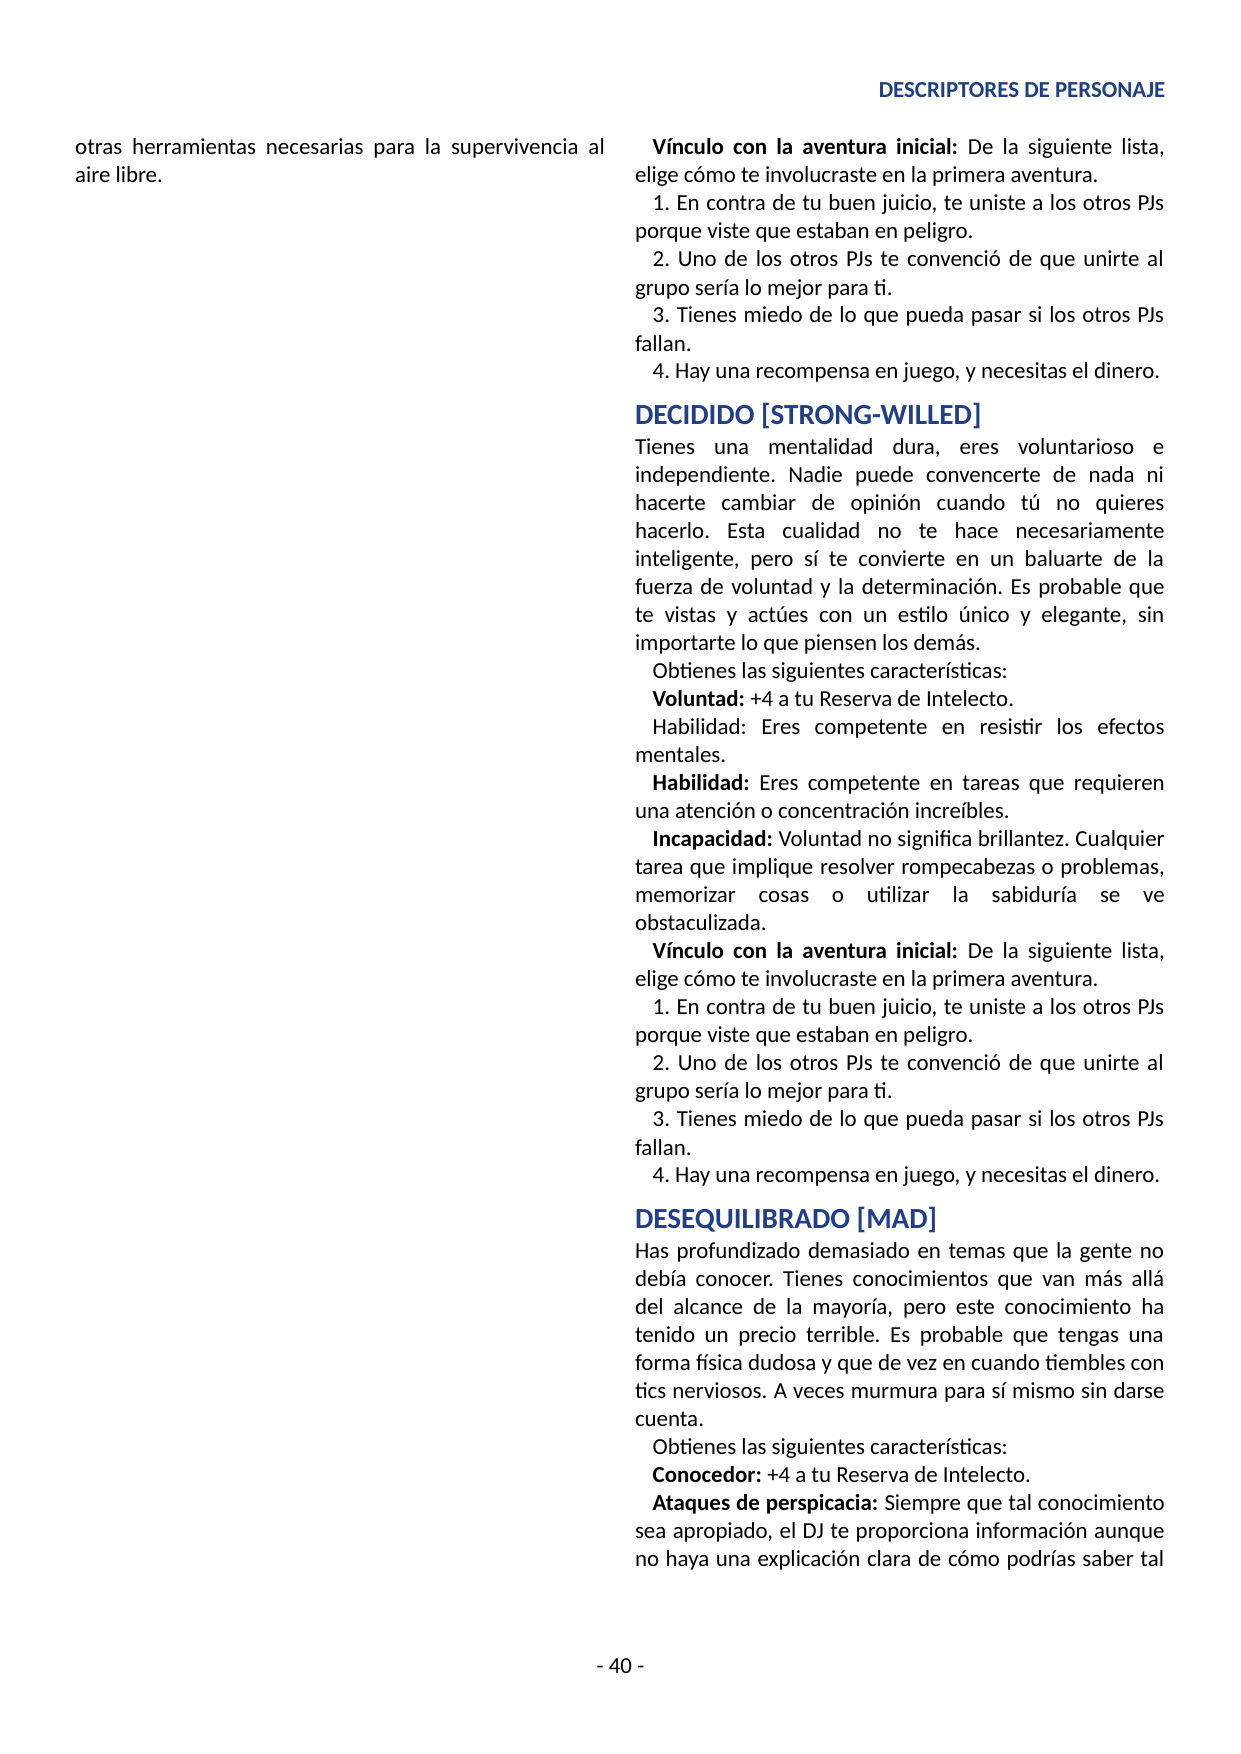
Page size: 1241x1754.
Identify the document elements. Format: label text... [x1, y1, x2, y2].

text Voluntad: +4 a tu Reserva de Intelecto. [635, 684, 1165, 712]
text 4. Hay una recompensa en juego, y necesitas el dinero. [635, 1161, 1165, 1189]
subtitle Desequilibrado [Mad] [635, 1200, 1165, 1236]
text 3. Tienes miedo de lo que pueda pasar si los otros PJs fallan. [635, 1104, 1165, 1161]
text 4. Hay una recompensa en juego, y necesitas el dinero. [635, 357, 1165, 385]
text 1. En contra de tu buen juicio, te uniste a los otros PJs porque viste que estaban en peligro. [635, 992, 1165, 1048]
text Vínculo con la aventura inicial: De la siguiente lista, elige cómo te involucraste en la primera aventura. [635, 132, 1165, 188]
text Obtienes las siguientes características: [635, 656, 1165, 684]
text Habilidad: Eres competente en resistir los efectos mentales. [635, 712, 1165, 768]
subtitle Decidido [Strong-Willed] [635, 396, 1165, 432]
text Habilidad: Eres competente en tareas que requieren una atención o concentración increíbles. [635, 768, 1165, 824]
text Incapacidad: Voluntad no significa brillantez. Cualquier tarea que implique resolver rompecabezas o problemas, memorizar cosas o utilizar la sabiduría se ve obstaculizada. [635, 824, 1165, 936]
text 2. Uno de los otros PJs te convenció de que unirte al grupo sería lo mejor para ti. [635, 1048, 1165, 1104]
text Has profundizado demasiado en temas que la gente no debía conocer. Tienes conocimientos que van más allá del alcance de la mayoría, pero este conocimiento ha tenido un precio terrible. Es probable que tengas una forma física dudosa y que de vez en cuando tiembles con tics nerviosos. A veces murmura para sí mismo sin darse cuenta. [635, 1236, 1165, 1432]
text Conocedor: +4 a tu Reserva de Intelecto. [635, 1460, 1165, 1488]
text Obtienes las siguientes características: [635, 1432, 1165, 1460]
text Equipo adicional: Llevas una mochila de explorador con cuerda, raciones para dos días, un saco de dormir y otras herramientas necesarias para la supervivencia al aire libre. [75, 132, 605, 188]
text Vínculo con la aventura inicial: De la siguiente lista, elige cómo te involucraste en la primera aventura. [635, 936, 1165, 992]
text 1. En contra de tu buen juicio, te uniste a los otros PJs porque viste que estaban en peligro. [635, 188, 1165, 244]
text Tienes una mentalidad dura, eres voluntarioso e independiente. Nadie puede convencerte de nada ni hacerte cambiar de opinión cuando tú no quieres hacerlo. Esta cualidad no te hace necesariamente inteligente, pero sí te convierte en un baluarte de la fuerza de voluntad y la determinación. Es probable que te vistas y actúes con un estilo único y elegante, sin importarte lo que piensen los demás. [635, 432, 1165, 656]
text 3. Tienes miedo de lo que pueda pasar si los otros PJs fallan. [635, 301, 1165, 357]
text 2. Uno de los otros PJs te convenció de que unirte al grupo sería lo mejor para ti. [635, 244, 1165, 301]
text Ataques de perspicacia: Siempre que tal conocimiento sea apropiado, el DJ te proporciona información aunque no haya una explicación clara de cómo podrías saber tal cosa. Esto queda a discreción del DJ, pero debería ocurrir tan a menudo como una vez cada sesión. [635, 1488, 1165, 1572]
